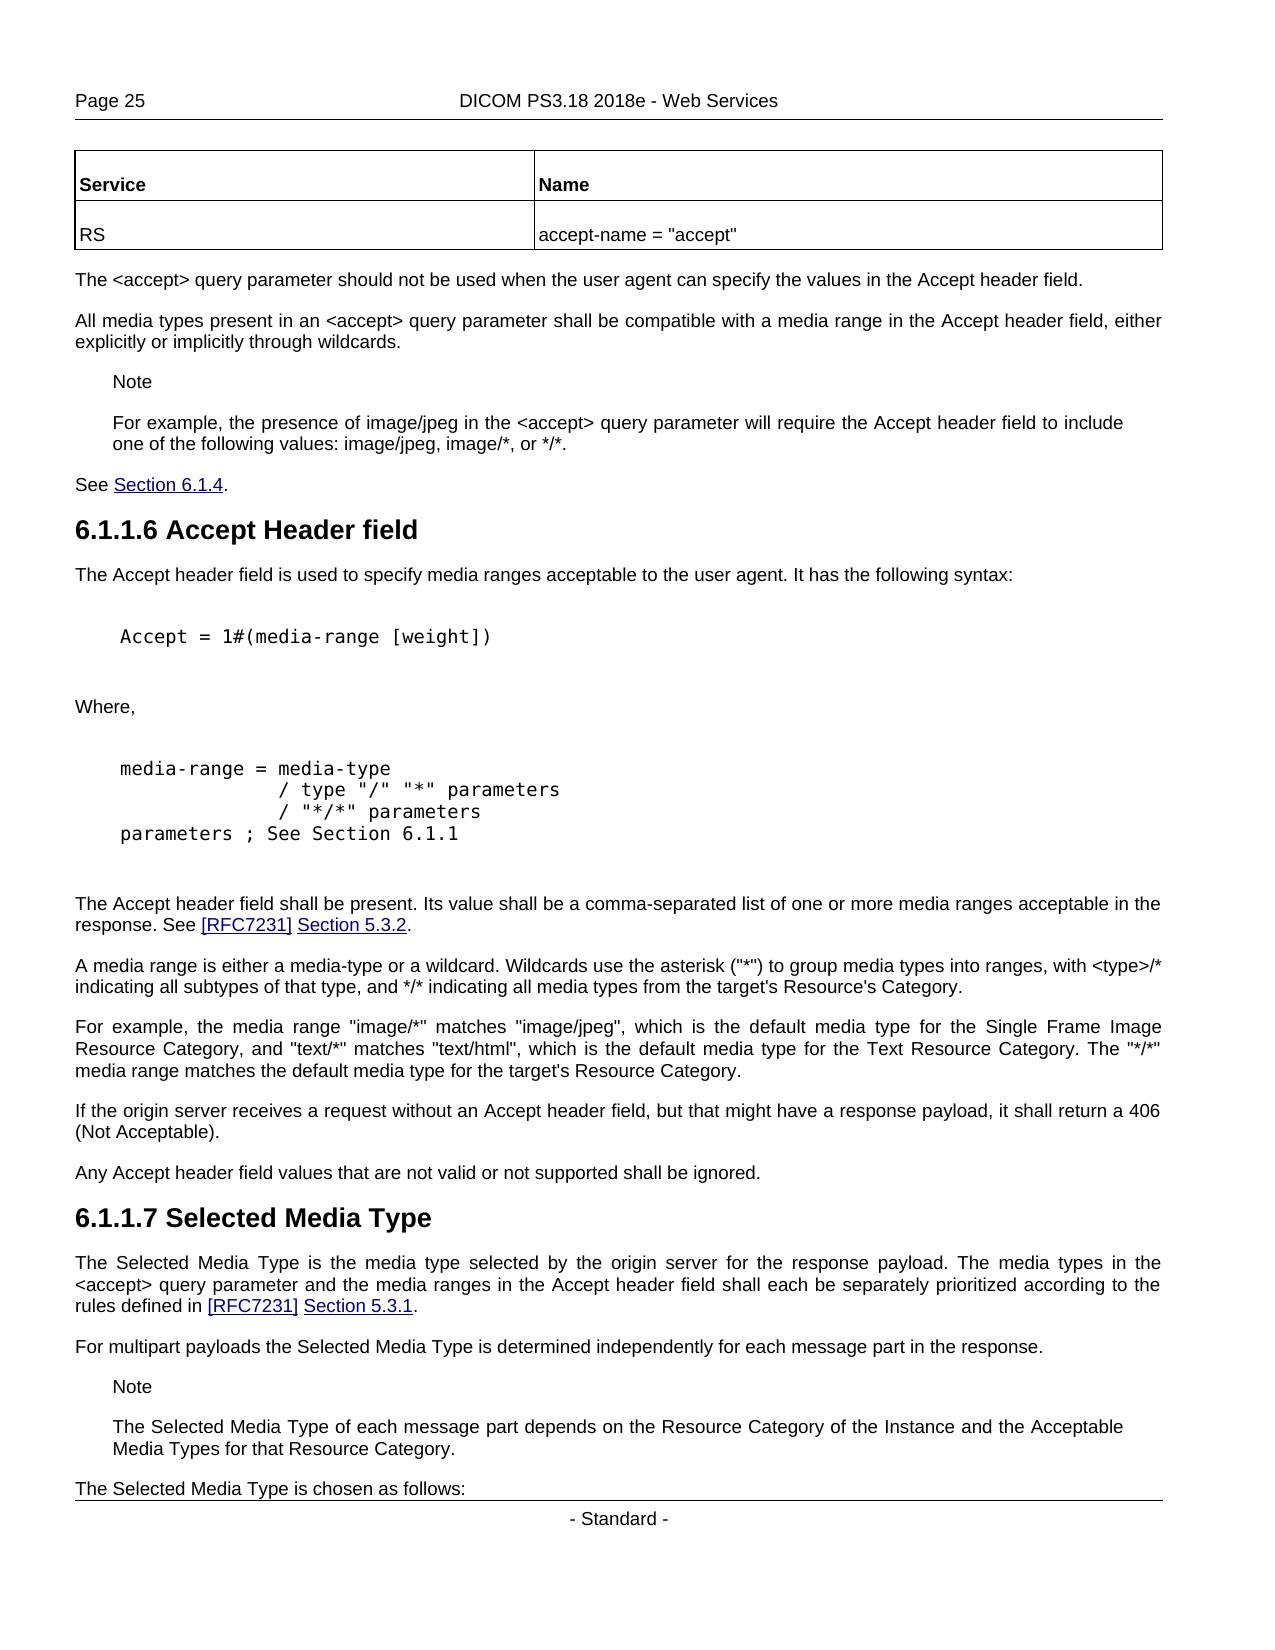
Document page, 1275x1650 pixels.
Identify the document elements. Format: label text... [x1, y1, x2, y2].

text The Accept header field is used to specify media ranges acceptable to the user agent. It has the following syntax: [75, 564, 1162, 585]
text Note [112, 1376, 1125, 1397]
text media-range = media-type / type "/" "*" parameters / "*/*" parameters parameters ; See Section 6.1.1 [75, 736, 1162, 874]
table_cell accept-name = "accept" [535, 201, 1162, 249]
text For multipart payloads the Selected Media Type is determined independently for each message part in the response. [75, 1335, 1162, 1357]
table_header Service [76, 151, 534, 200]
text The Selected Media Type of each message part depends on the Resource Category of the Instance and the Acceptable Media Types for that Resource Category. [112, 1416, 1125, 1459]
text The Selected Media Type is the media type selected by the origin server for the response payload. The media types in the <accept> query parameter and the media ranges in the Accept header field shall each be separately prioritized according to the rules defined in [RFC7231] Section 5.3.1. [75, 1252, 1162, 1317]
text See Section 6.1.4. [75, 473, 1162, 495]
text Any Accept header field values that are not valid or not supported shall be ignored. [75, 1162, 1162, 1183]
text The Accept header field shall be present. Its value shall be a comma-separated list of one or more media ranges acceptable in the response. See [RFC7231] Section 5.3.2. [75, 893, 1162, 936]
text All media types present in an <accept> query parameter shall be compatible with a media range in the Accept header field, either explicitly or implicitly through wildcards. [75, 309, 1162, 353]
text The Selected Media Type is chosen as follows: [75, 1478, 1162, 1499]
text If the origin server receives a request without an Accept header field, but that might have a response payload, it shall return a 406 (Not Acceptable). [75, 1100, 1162, 1143]
text For example, the media range "image/*" matches "image/jpeg", which is the default media type for the Single Frame Image Resource Category, and "text/*" matches "text/html", which is the default media type for the Text Resource Category. The "*/*" media range matches the default media type for the target's Resource Category. [75, 1016, 1162, 1081]
text Note [112, 371, 1125, 393]
text Where, [75, 695, 1162, 717]
text 6.1.1.6 Accept Header field [75, 514, 1162, 545]
table_header Name [535, 151, 1162, 200]
text 6.1.1.7 Selected Media Type [75, 1202, 1162, 1233]
text For example, the presence of image/jpeg in the <accept> query parameter will require the Accept header field to include one of the following values: image/jpeg, image/*, or */*. [112, 412, 1125, 455]
text A media range is either a media-type or a wildcard. Wildcards use the asterisk ("*") to group media types into ranges, with <type>/* indicating all subtypes of that type, and */* indicating all media types from the target's Resource's Category. [75, 954, 1162, 998]
text The <accept> query parameter should not be used when the user agent can specify the values in the Accept header field. [75, 269, 1162, 291]
table_cell RS [76, 201, 534, 249]
text Accept = 1#(media-range [weight]) [75, 604, 1162, 677]
